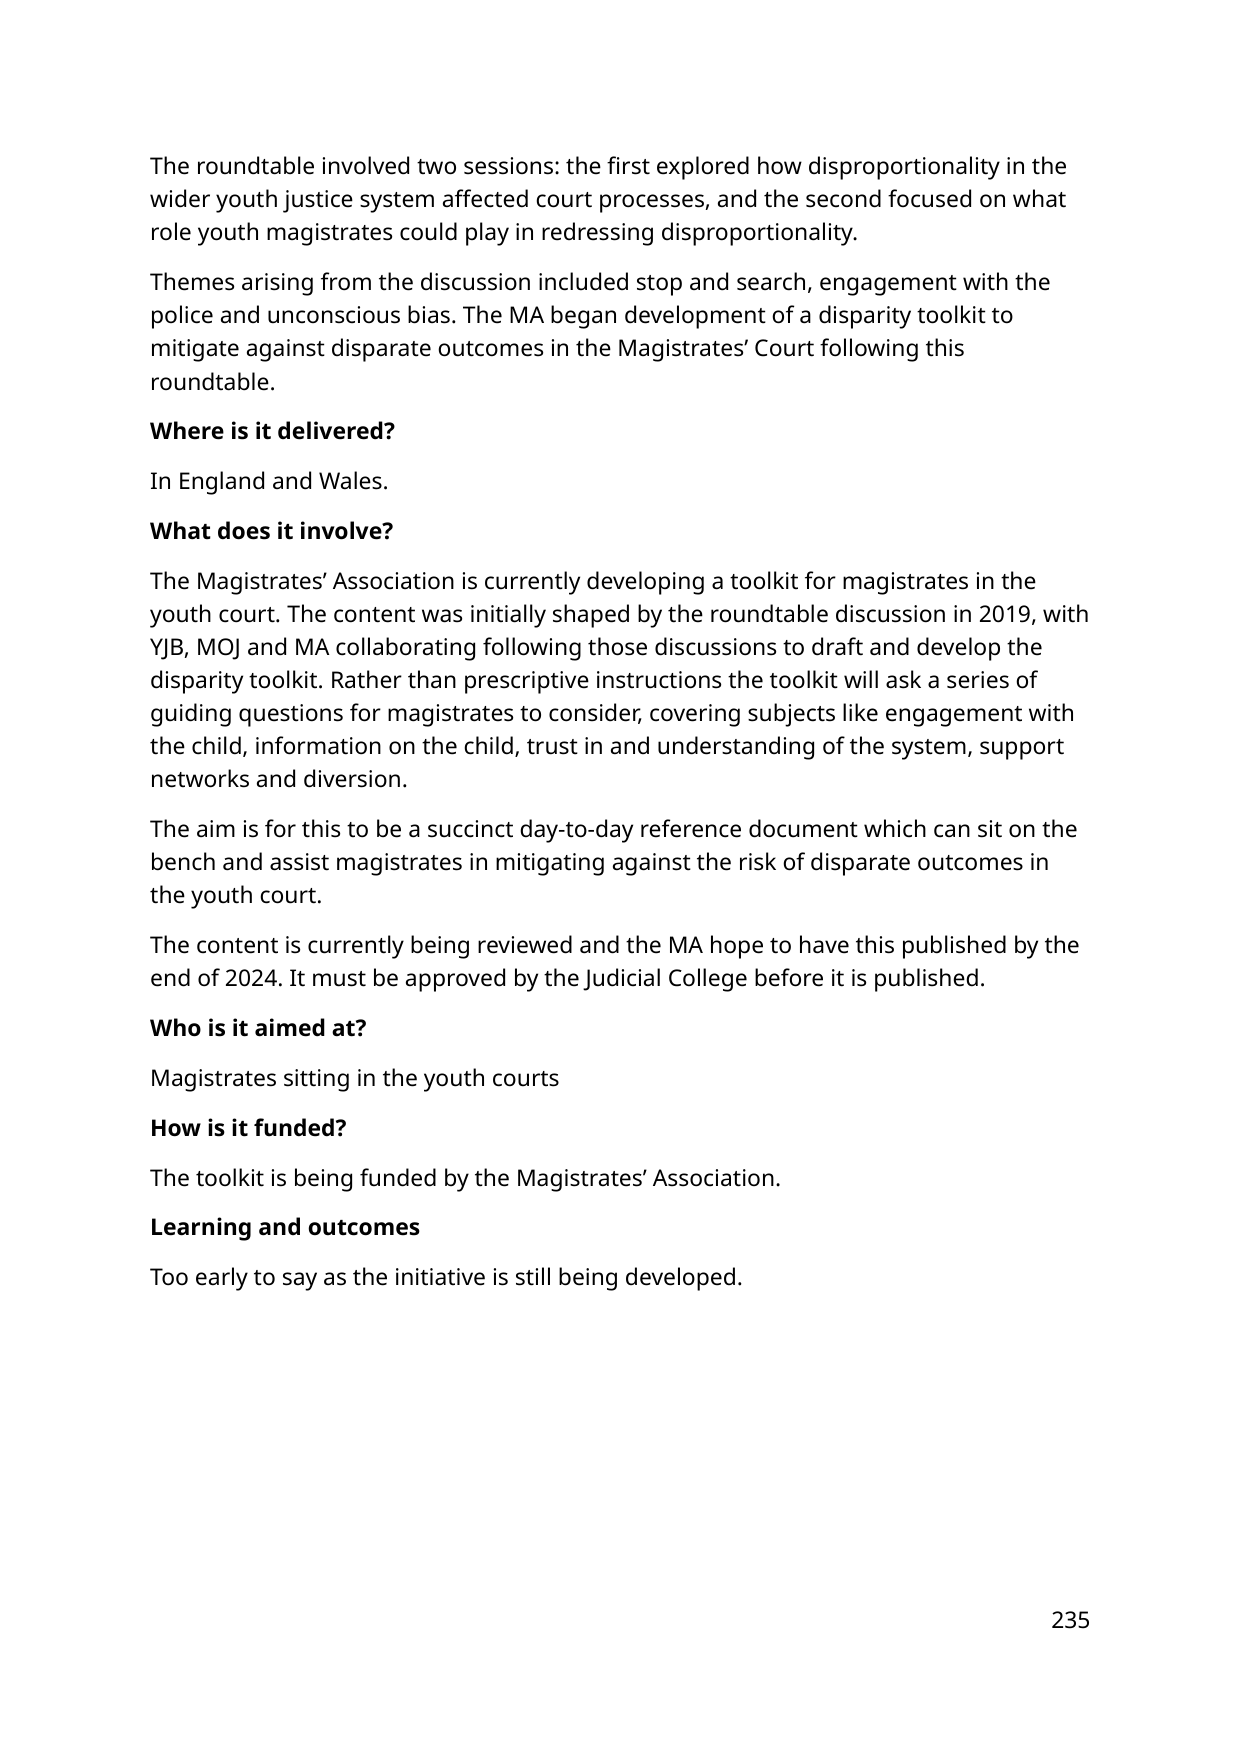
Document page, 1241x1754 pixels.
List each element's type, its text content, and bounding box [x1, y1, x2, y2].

text Themes arising from the discussion included stop and search, engagement with the police and unconscious bias. The MA began development of a disparity toolkit to mitigate against disparate outcomes in the Magistrates’ Court following this roundtable. [150, 266, 1090, 397]
text How is it funded? [150, 1112, 1090, 1143]
text The content is currently being reviewed and the MA hope to have this published by the end of 2024. It must be approved by the Judicial College before it is published. [150, 929, 1090, 993]
text In England and Wales. [150, 465, 1090, 496]
text The toolkit is being funded by the Magistrates’ Association. [150, 1161, 1090, 1193]
text Who is it aimed at? [150, 1012, 1090, 1043]
text Where is it delivered? [150, 415, 1090, 446]
text What does it involve? [150, 515, 1090, 546]
text Too early to say as the initiative is still being developed. [150, 1261, 1090, 1292]
text Learning and outcomes [150, 1211, 1090, 1242]
text The Magistrates’ Association is currently developing a toolkit for magistrates in the youth court. The content was initially shaped by the roundtable discussion in 2019, with YJB, MOJ and MA collaborating following those discussions to draft and develop the disparity toolkit. Rather than prescriptive instructions the toolkit will ask a series of guiding questions for magistrates to consider, covering subjects like engagement with the child, information on the child, trust in and understanding of the system, support networks and diversion. [150, 564, 1090, 794]
text Magistrates sitting in the youth courts [150, 1062, 1090, 1093]
text The aim is for this to be a succinct day-to-day reference document which can sit on the bench and assist magistrates in mitigating against the risk of disparate outcomes in the youth court. [150, 813, 1090, 911]
text The roundtable involved two sessions: the first explored how disproportionality in the wider youth justice system affected court processes, and the second focused on what role youth magistrates could play in redressing disproportionality. [150, 150, 1090, 247]
